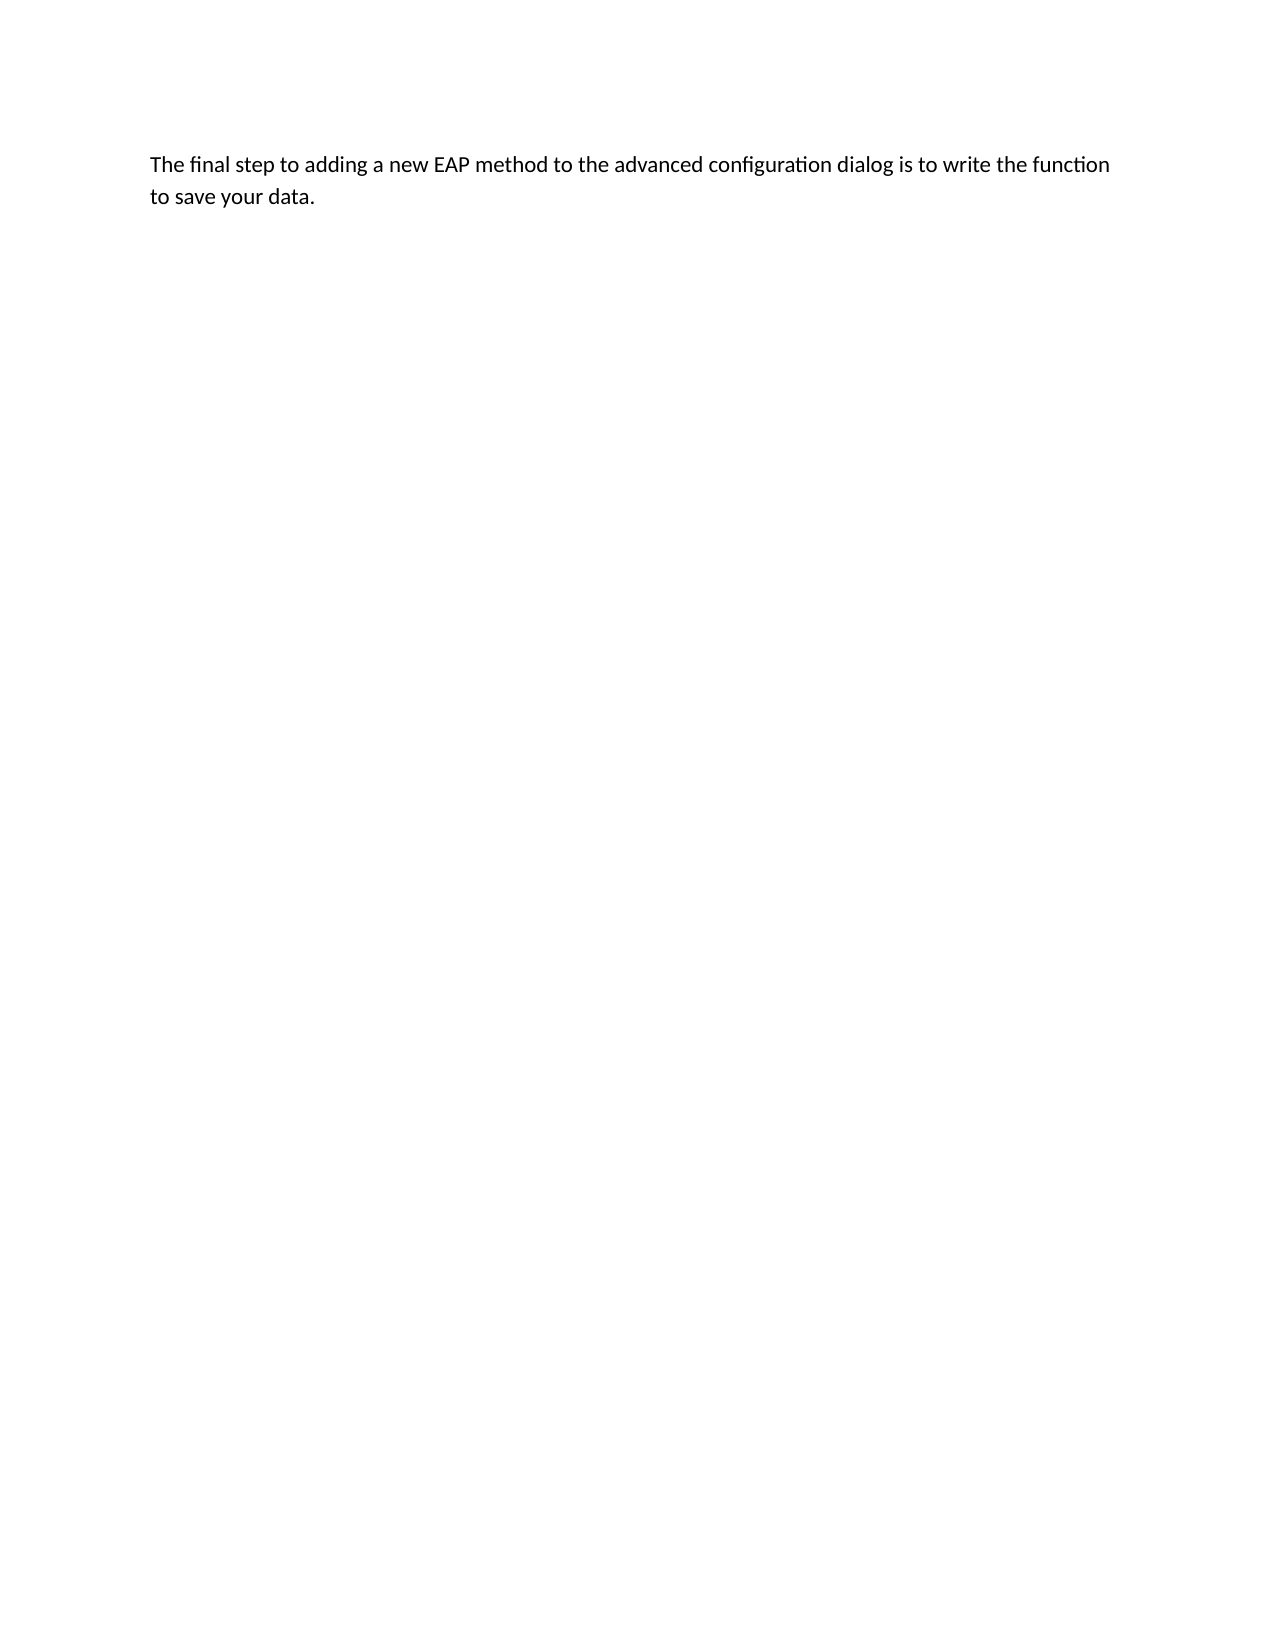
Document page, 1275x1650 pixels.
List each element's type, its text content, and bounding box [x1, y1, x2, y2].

text The final step to adding a new EAP method to the advanced configuration dialog is to write the function to save your data. [150, 150, 1125, 210]
